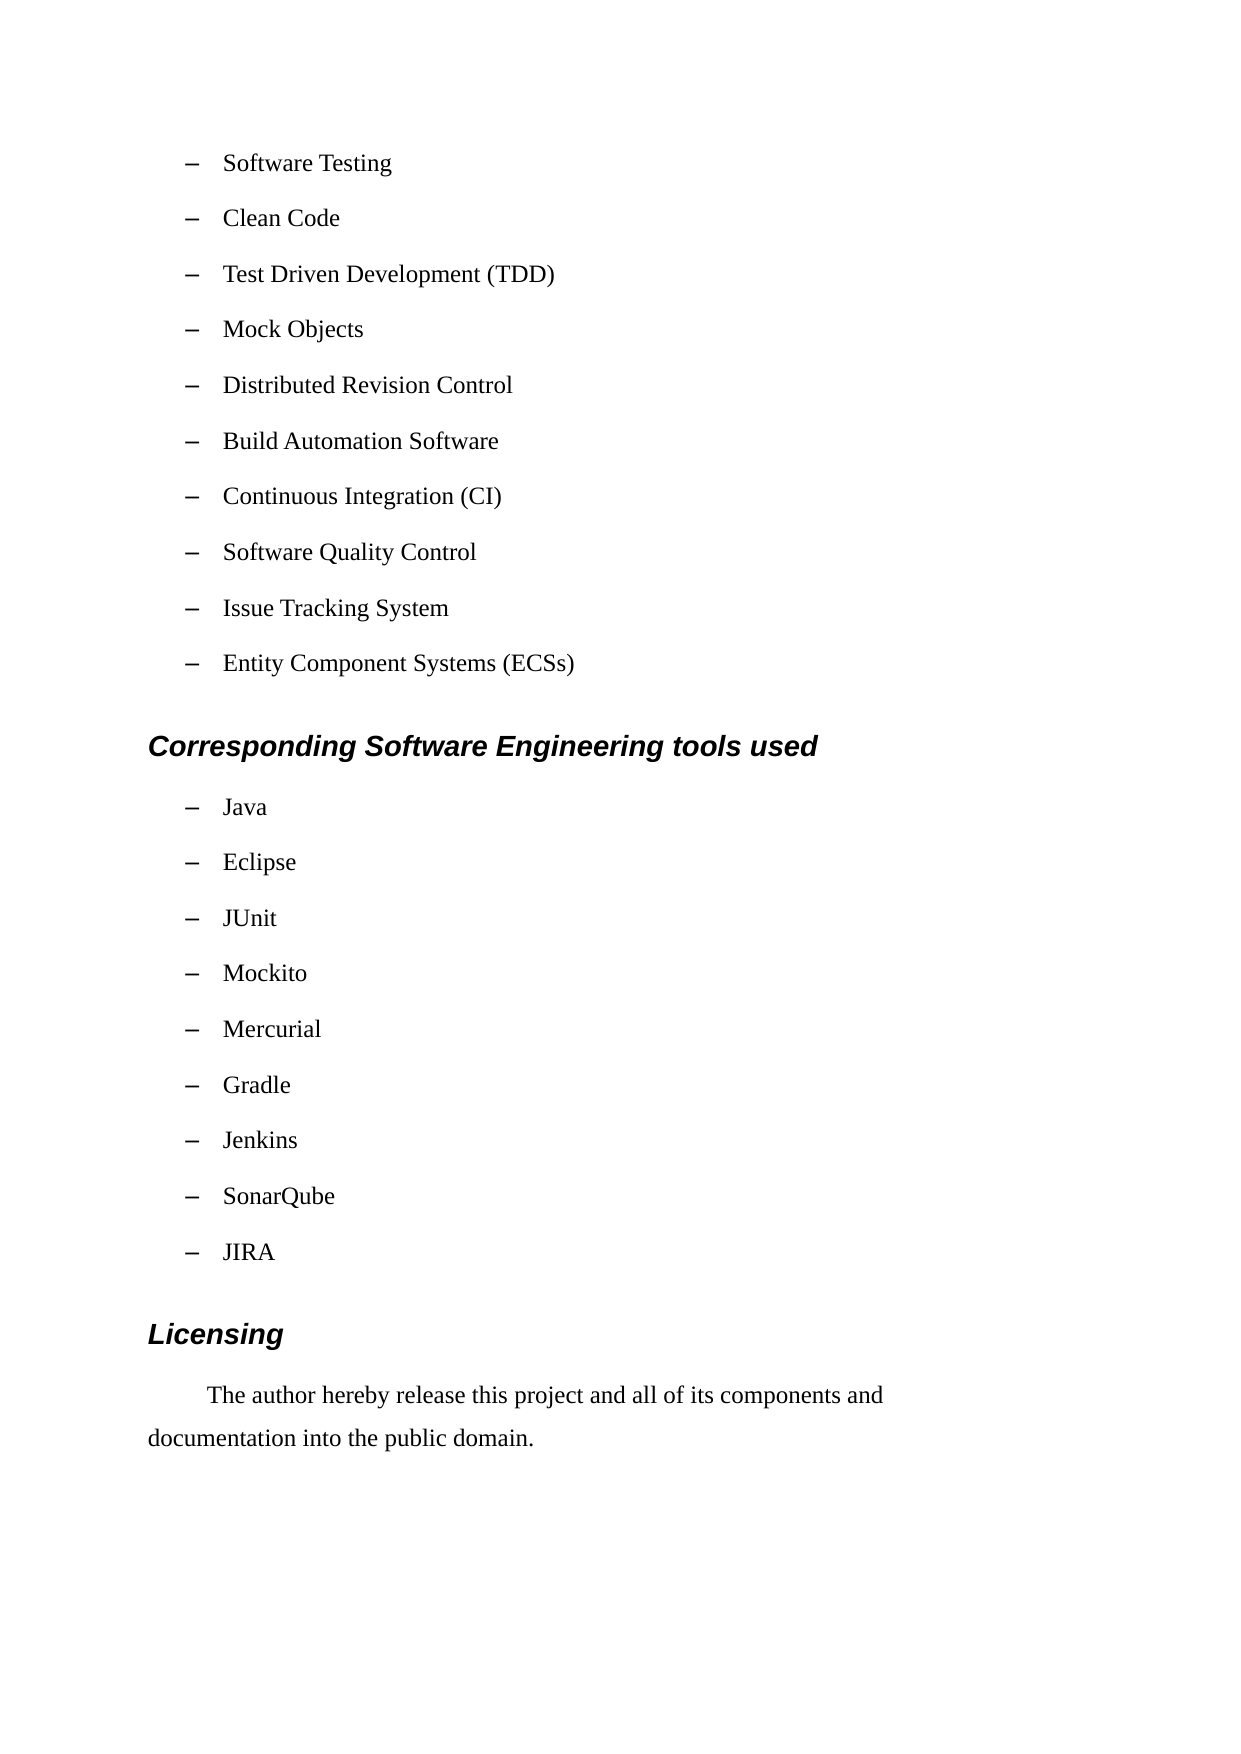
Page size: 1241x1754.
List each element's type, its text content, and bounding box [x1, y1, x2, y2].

list JUnit [185, 903, 1033, 932]
list Mockito [185, 958, 1033, 987]
list Issue Tracking System [185, 593, 1033, 621]
list Continuous Integration (CI) [185, 481, 1033, 510]
list Clean Code [185, 203, 1033, 232]
list Build Automation Software [185, 426, 1033, 454]
list Gradle [185, 1070, 1033, 1098]
list Java [185, 792, 1033, 820]
list Distributed Revision Control [185, 370, 1033, 399]
list Mock Objects [185, 314, 1033, 343]
list Eclipse [185, 847, 1033, 876]
list Software Quality Control [185, 537, 1033, 566]
list Software Testing [185, 148, 1033, 176]
subtitle Licensing [148, 1317, 1033, 1351]
text The author hereby release this project and all of its components and documentation into the public domain. [148, 1380, 1033, 1452]
list SonarQube [185, 1181, 1033, 1210]
subtitle Corresponding Software Engineering tools used [148, 729, 1033, 762]
list Entity Component Systems (ECSs) [185, 648, 1033, 677]
list Jenkins [185, 1125, 1033, 1154]
list Mercurial [185, 1014, 1033, 1043]
list JIRA [185, 1237, 1033, 1265]
list Test Driven Development (TDD) [185, 259, 1033, 288]
